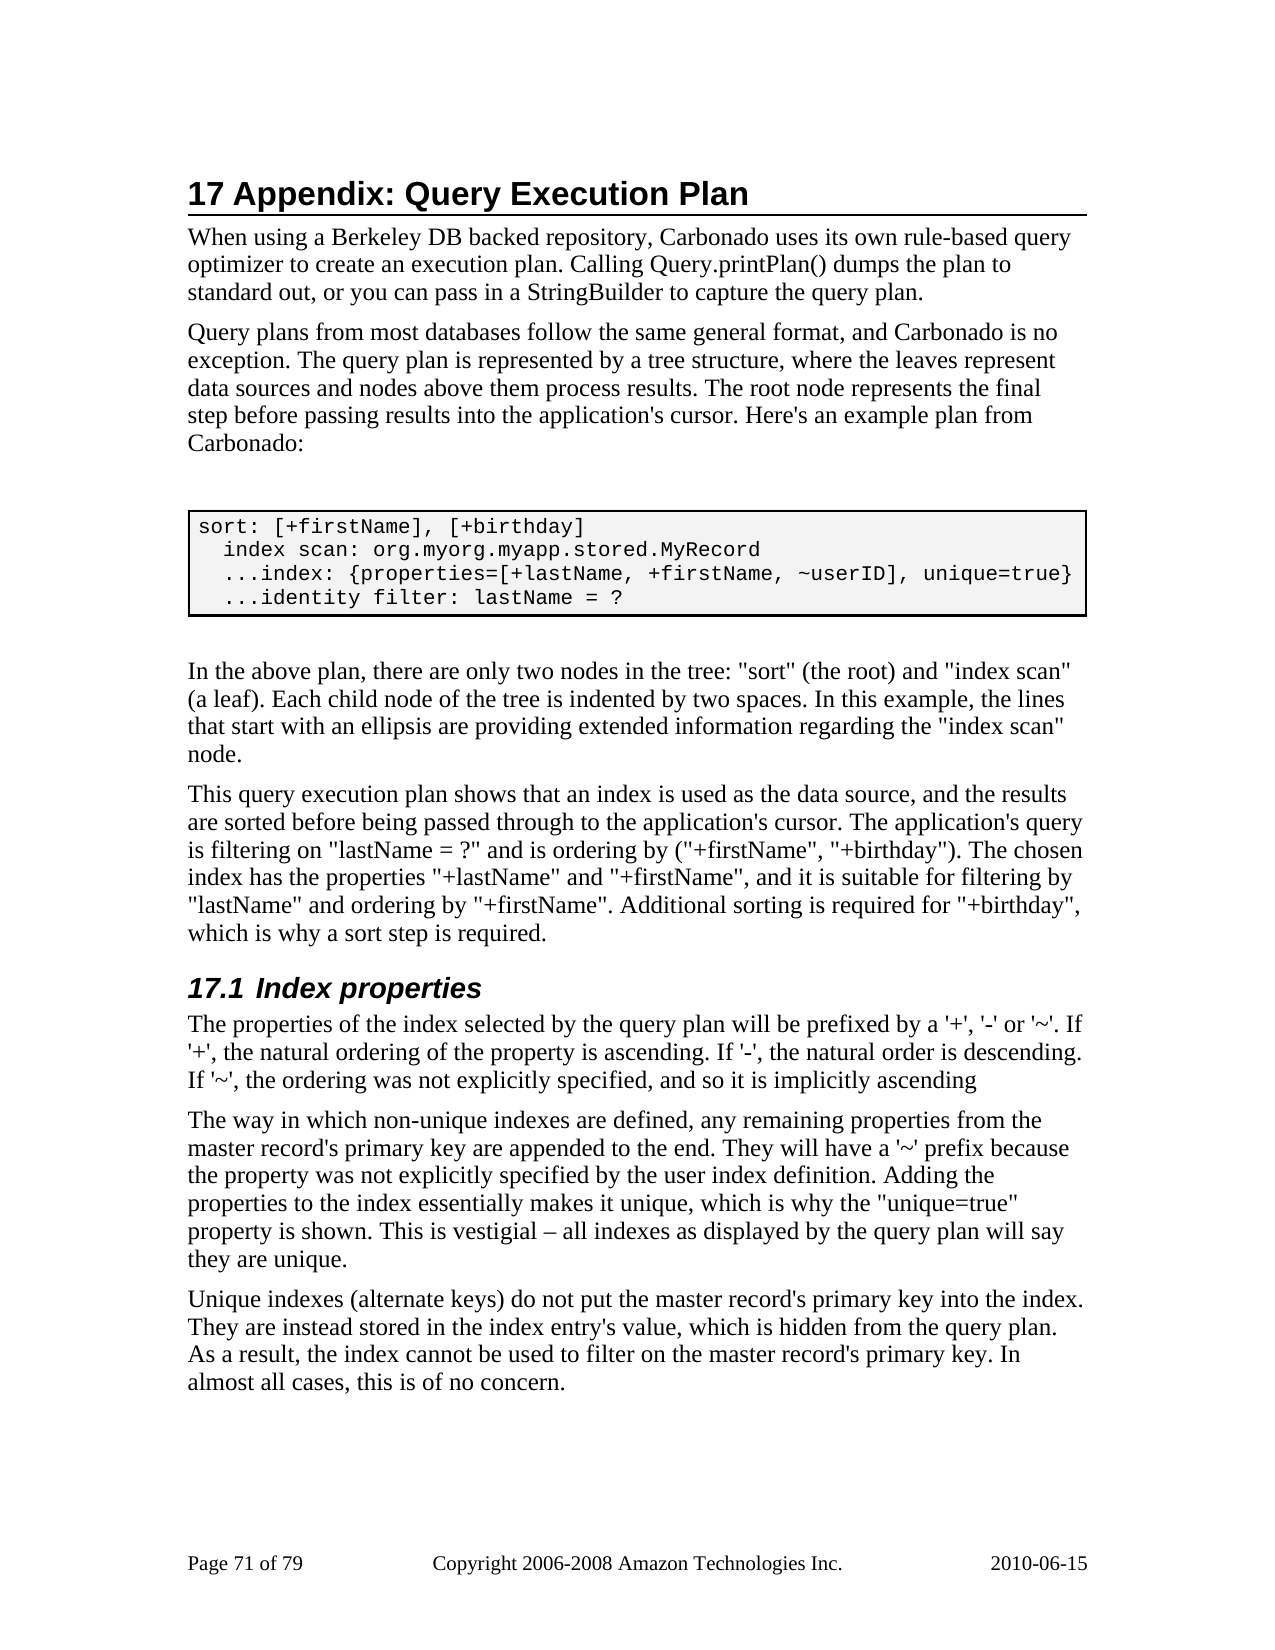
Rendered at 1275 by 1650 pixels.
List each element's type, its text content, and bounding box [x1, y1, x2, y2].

subtitle Appendix: Query Execution Plan [187, 175, 1087, 216]
text Unique indexes (alternate keys) do not put the master record's primary key into the index. They are instead stored in the index entry's value, which is hidden from the query plan. As a result, the index cannot be used to filter on the master record's primary key. In almost all cases, this is of no concern. [187, 1285, 1087, 1396]
text This query execution plan shows that an index is used as the data source, and the results are sorted before being passed through to the application's cursor. The application's query is filtering on "lastName = ?" and is ordering by ("+firstName", "+birthday"). The chosen index has the properties "+lastName" and "+firstName", and it is suitable for filtering by "lastName" and ordering by "+firstName". Additional sorting is required for "+birthday", which is why a sort step is required. [187, 780, 1087, 947]
text The properties of the index selected by the query plan will be prefixed by a '+', '-' or '~'. If '+', the natural ordering of the property is ascending. If '-', the natural order is descending. If '~', the ordering was not explicitly specified, and so it is implicitly ascending [187, 1011, 1087, 1094]
text In the above plan, there are only two nodes in the tree: "sort" (the root) and "index scan" (a leaf). Each child node of the tree is indented by two spaces. In this example, the lines that start with an ellipsis are providing extended information regarding the "index scan" node. [187, 657, 1087, 768]
text Query plans from most databases follow the same general format, and Carbonado is no exception. The query plan is represented by a tree structure, where the leaves represent data sources and nodes above them process results. The root node represents the final step before passing results into the application's cursor. Here's an example plan from Carbonado: [187, 318, 1087, 457]
text When using a Berkeley DB backed repository, Carbonado uses its own rule-based query optimizer to create an execution plan. Calling Query.printPlan() dumps the plan to standard out, or you can pass in a StringBuilder to capture the query plan. [187, 223, 1087, 306]
subtitle Index properties [187, 972, 1087, 1004]
text The way in which non-unique indexes are defined, any remaining properties from the master record's primary key are appended to the end. They will have a '~' prefix because the property was not explicitly specified by the user index definition. Adding the properties to the index essentially makes it unique, which is why the "unique=true" property is shown. This is vestigial – all indexes as displayed by the query plan will say they are unique. [187, 1106, 1087, 1272]
text sort: [+firstName], [+birthday] index scan: org.myorg.myapp.stored.MyRecord ...index: {properties=[+lastName, +firstName, ~userID], unique=true} ...identity filter: lastName = ? [190, 512, 1085, 614]
